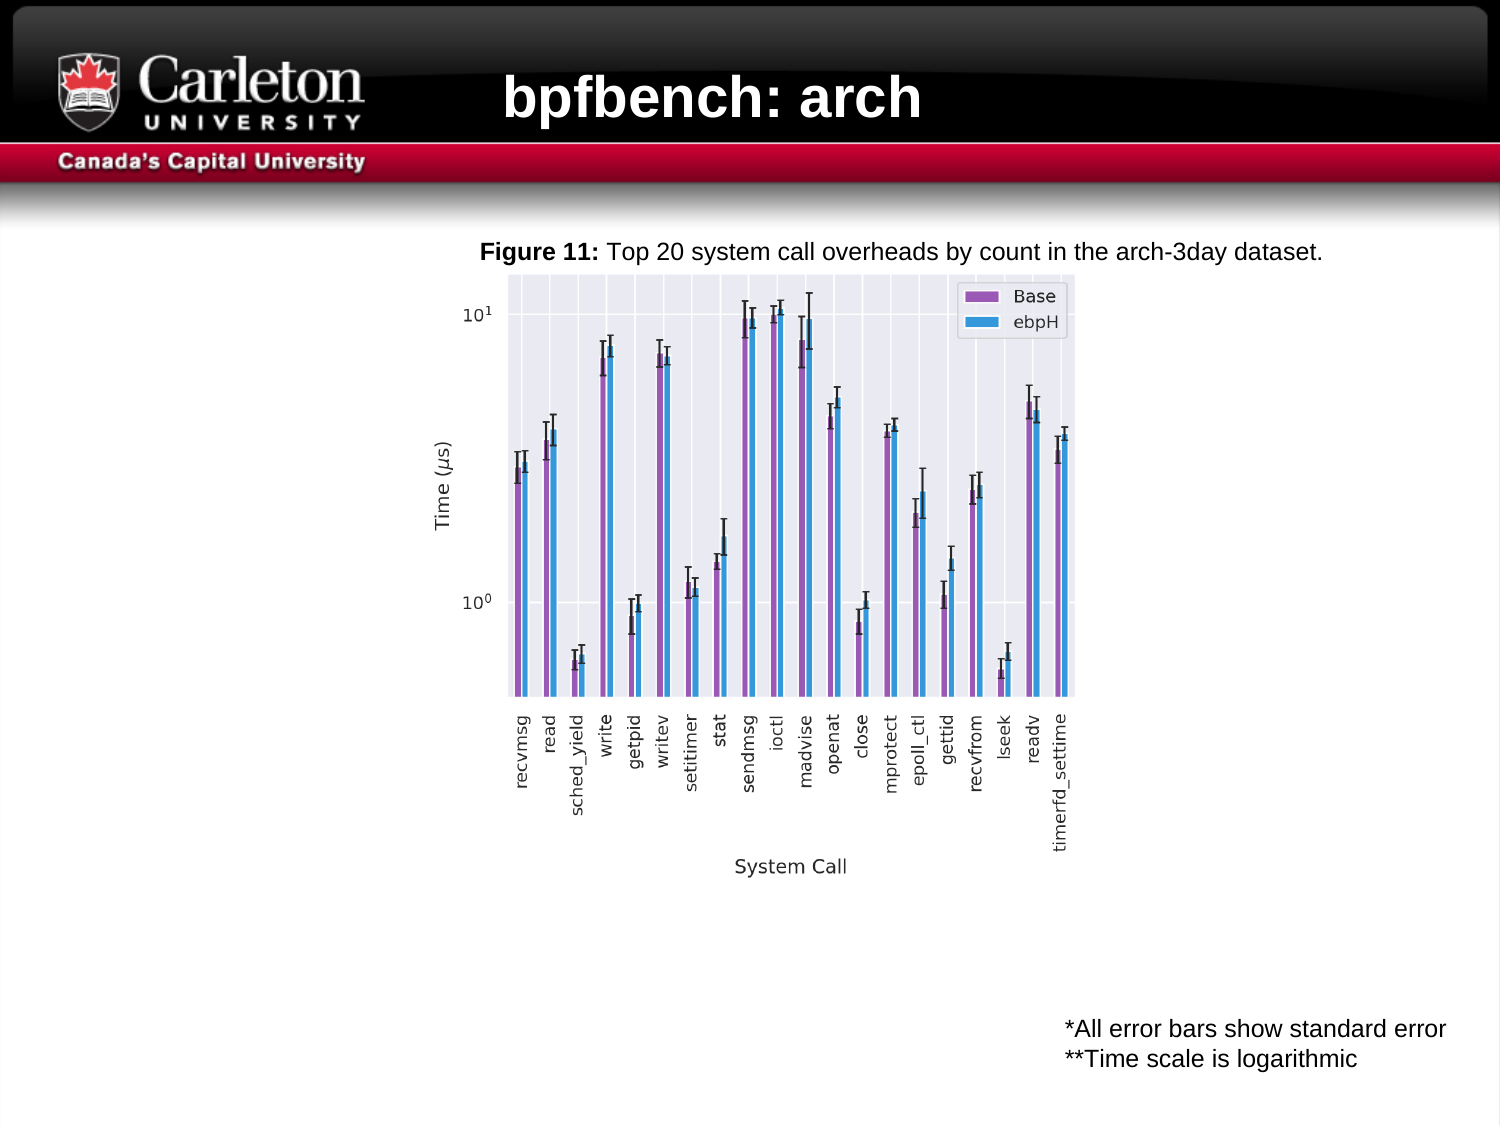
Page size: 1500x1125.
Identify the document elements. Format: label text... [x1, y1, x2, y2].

picture [0, 0, 1500, 1125]
text_box *All error bars show standard error **Time scale is logarithmic [1050, 1005, 1471, 1080]
title bpfbench: arch [487, 37, 1438, 150]
text_box Figure 11: Top 20 system call overheads by count in the arch-3day dataset. [465, 228, 1351, 304]
